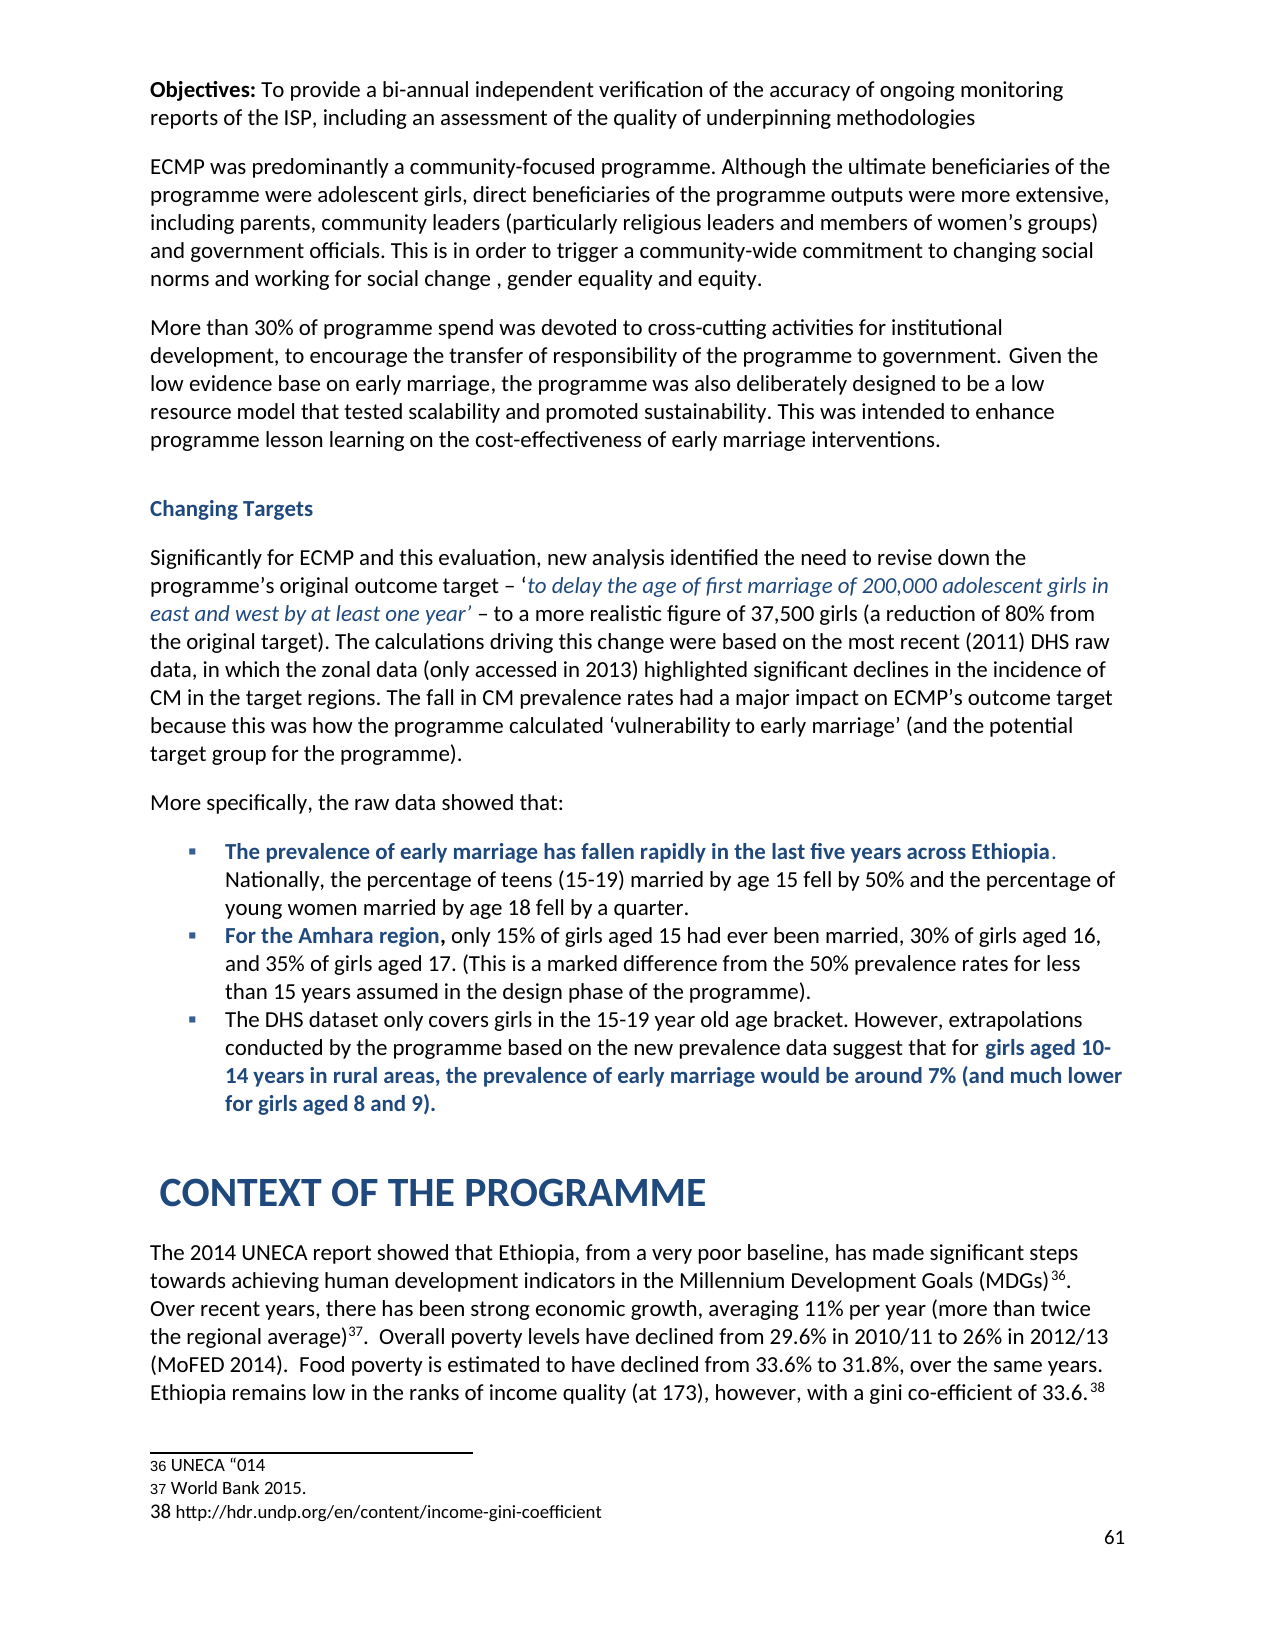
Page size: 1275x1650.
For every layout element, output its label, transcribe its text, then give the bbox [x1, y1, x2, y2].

text World Bank 2015. [150, 1476, 1125, 1499]
text The 2014 UNECA report showed that Ethiopia, from a very poor baseline, has made significant steps towards achieving human development indicators in the Millennium Development Goals (MDGs). Over recent years, there has been strong economic growth, averaging 11% per year (more than twice the regional average). Overall poverty levels have declined from 29.6% in 2010/11 to 26% in 2012/13 (MoFED 2014). Food poverty is estimated to have declined from 33.6% to 31.8%, over the same years. Ethiopia remains low in the ranks of income quality (at 173), however, with a gini co-efficient of 33.6. [150, 1238, 1125, 1406]
text UNECA “014 [150, 1453, 1125, 1476]
text Changing Targets [150, 494, 1125, 523]
text More than 30% of programme spend was devoted to cross-cutting activities for institutional development, to encourage the transfer of responsibility of the programme to government. Given the low evidence base on early marriage, the programme was also deliberately designed to be a low resource model that tested scalability and promoted sustainability. This was intended to enhance programme lesson learning on the cost-effectiveness of early marriage interventions. [150, 313, 1125, 453]
list For the Amhara region, only 15% of girls aged 15 had ever been married, 30% of girls aged 16, and 35% of girls aged 17. (This is a marked difference from the 50% prevalence rates for less than 15 years assumed in the design phase of the programme). [187, 921, 1125, 1005]
text http://hdr.undp.org/en/content/income-gini-coefficient [150, 1499, 1125, 1524]
list The DHS dataset only covers girls in the 15-19 year old age bracket. However, extrapolations conducted by the programme based on the new prevalence data suggest that for girls aged 10-14 years in rural areas, the prevalence of early marriage would be around 7% (and much lower for girls aged 8 and 9). [187, 1005, 1125, 1117]
text More specifically, the raw data showed that: [150, 788, 1125, 816]
text Significantly for ECMP and this evaluation, new analysis identified the need to revise down the programme’s original outcome target – ‘to delay the age of first marriage of 200,000 adolescent girls in east and west by at least one year’ – to a more realistic figure of 37,500 girls (a reduction of 80% from the original target). The calculations driving this change were based on the most recent (2011) DHS raw data, in which the zonal data (only accessed in 2013) highlighted significant declines in the incidence of CM in the target regions. The fall in CM prevalence rates had a major impact on ECMP’s outcome target because this was how the programme calculated ‘vulnerability to early marriage’ (and the potential target group for the programme). [150, 543, 1125, 768]
list The prevalence of early marriage has fallen rapidly in the last five years across Ethiopia. Nationally, the percentage of teens (15-19) married by age 15 fell by 50% and the percentage of young women married by age 18 fell by a quarter. [187, 837, 1125, 921]
text ECMP was predominantly a community-focused programme. Although the ultimate beneficiaries of the programme were adolescent girls, direct beneficiaries of the programme outputs were more extensive, including parents, community leaders (particularly religious leaders and members of women’s groups) and government officials. This is in order to trigger a community-wide commitment to changing social norms and working for social change , gender equality and equity. [150, 152, 1125, 292]
text CONTEXT OF THE PROGRAMME [150, 1166, 1125, 1217]
text Objectives: To provide a bi-annual independent verification of the accuracy of ongoing monitoring reports of the ISP, including an assessment of the quality of underpinning methodologies [150, 75, 1125, 131]
